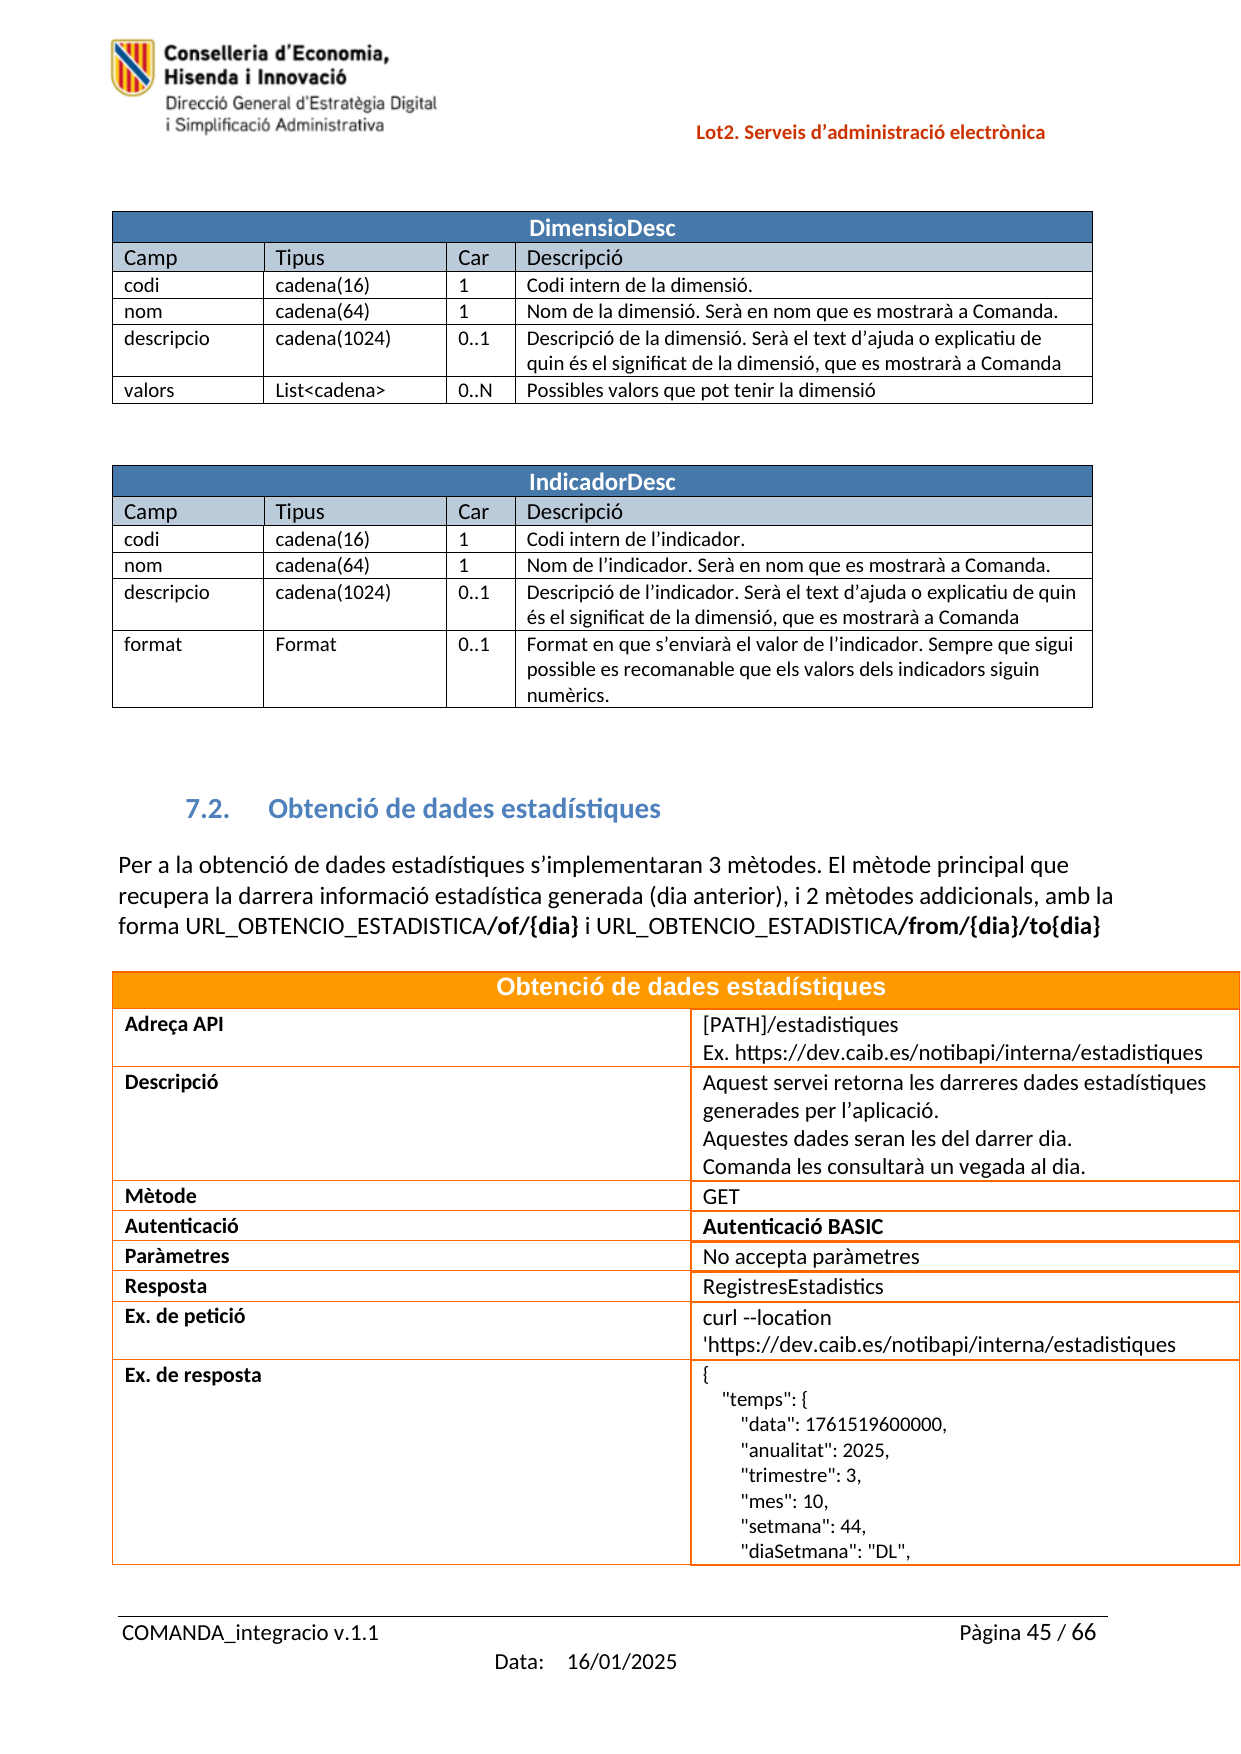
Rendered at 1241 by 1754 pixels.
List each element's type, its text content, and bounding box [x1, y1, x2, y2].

table_cell Format en que s’enviarà el valor de l’indicador. Sempre que sigui possible es recomanable que els valors dels indicadors siguin numèrics. [516, 631, 1092, 707]
table_cell Nom de la dimensió. Serà en nom que es mostrarà a Comanda. [516, 299, 1092, 324]
table_cell Possibles valors que pot tenir la dimensió [516, 377, 1092, 402]
table_cell curl --location 'https://dev.caib.es/notibapi/interna/estadistiques [692, 1303, 1239, 1359]
table_cell cadena(1024) [264, 579, 446, 630]
table_cell cadena(1024) [264, 325, 446, 376]
table_cell 0..1 [447, 631, 515, 707]
table_cell Tipus [265, 497, 446, 525]
table_cell [PATH]/estadistiques Ex. https://dev.caib.es/notibapi/interna/estadistiques [692, 1010, 1239, 1066]
table_cell Tipus [265, 243, 446, 271]
table_cell Descripció [113, 1067, 690, 1180]
table_cell Camp [113, 497, 264, 525]
table_cell RegistresEstadistics [692, 1273, 1239, 1301]
table_cell 0..1 [447, 325, 515, 376]
table_cell Adreça API [113, 1009, 690, 1066]
table_cell cadena(64) [264, 299, 446, 324]
table_cell Car [447, 243, 515, 271]
table_cell Descripció de la dimensió. Serà el text d’ajuda o explicatiu de quin és el significat de la dimensió, que es mostrarà a Comanda [516, 325, 1092, 376]
table_cell { "temps": { "data": 1761519600000, "anualitat": 2025, "trimestre": 3, "mes": 10, "setmana": 44, "diaSetmana": "DL", [692, 1361, 1239, 1564]
table_cell Car [447, 497, 515, 525]
table_cell Descripció de l’indicador. Serà el text d’ajuda o explicatiu de quin és el significat de la dimensió, que es mostrarà a Comanda [516, 579, 1092, 630]
table_cell GET [692, 1182, 1239, 1210]
table_cell 1 [447, 272, 515, 298]
table_cell Format [264, 631, 446, 707]
table_cell Paràmetres [113, 1241, 690, 1270]
table_cell Ex. de petició [113, 1302, 690, 1359]
subtitle Obtenció de dades estadístiques [230, 790, 1122, 826]
table_cell nom [113, 553, 263, 578]
table_cell Descripció [516, 497, 1092, 525]
table_cell Resposta [113, 1271, 690, 1301]
table_cell No accepta paràmetres [692, 1243, 1239, 1270]
table_cell codi [113, 526, 263, 552]
table_cell 1 [447, 553, 515, 578]
table_cell Aquest servei retorna les darreres dades estadístiques generades per l’aplicació. Aquestes dades seran les del darrer dia. Comanda les consultarà un vegada al dia. [692, 1068, 1239, 1180]
table_cell 1 [447, 299, 515, 324]
table_cell descripcio [113, 325, 263, 376]
table_cell Autenticació BASIC [692, 1212, 1239, 1240]
table_cell codi [113, 272, 263, 298]
table_cell List<cadena> [264, 377, 446, 402]
picture [100, 26, 467, 156]
table_cell 0..1 [447, 579, 515, 630]
table_cell valors [113, 377, 263, 402]
table_cell descripcio [113, 579, 263, 630]
table_header DimensioDesc [113, 212, 1092, 242]
table_cell cadena(16) [264, 272, 446, 298]
text Per a la obtenció de dades estadístiques s’implementaran 3 mètodes. El mètode principal que recupera la darrera informació estadística generada (dia anterior), i 2 mètodes addicionals, amb la forma URL_OBTENCIO_ESTADISTICA/of/{dia} i URL_OBTENCIO_ESTADISTICA/from/{dia}/to{dia} [118, 849, 1122, 941]
table_header Obtenció de dades estadístiques [113, 973, 1239, 1008]
table_cell Camp [113, 243, 264, 271]
table_cell cadena(64) [264, 553, 446, 578]
table_cell Codi intern de l’indicador. [516, 526, 1092, 552]
table_cell cadena(16) [264, 526, 446, 552]
table_cell 0..N [447, 377, 515, 402]
table_cell Codi intern de la dimensió. [516, 272, 1092, 298]
table_cell Mètode [113, 1181, 690, 1210]
table_cell format [113, 631, 263, 707]
table_cell Ex. de resposta [113, 1360, 690, 1564]
table_header IndicadorDesc [113, 466, 1092, 496]
table_cell Nom de l’indicador. Serà en nom que es mostrarà a Comanda. [516, 553, 1092, 578]
table_cell Autenticació [113, 1211, 690, 1240]
table_cell 1 [447, 526, 515, 552]
table_cell nom [113, 299, 263, 324]
table_cell Descripció [516, 243, 1092, 271]
